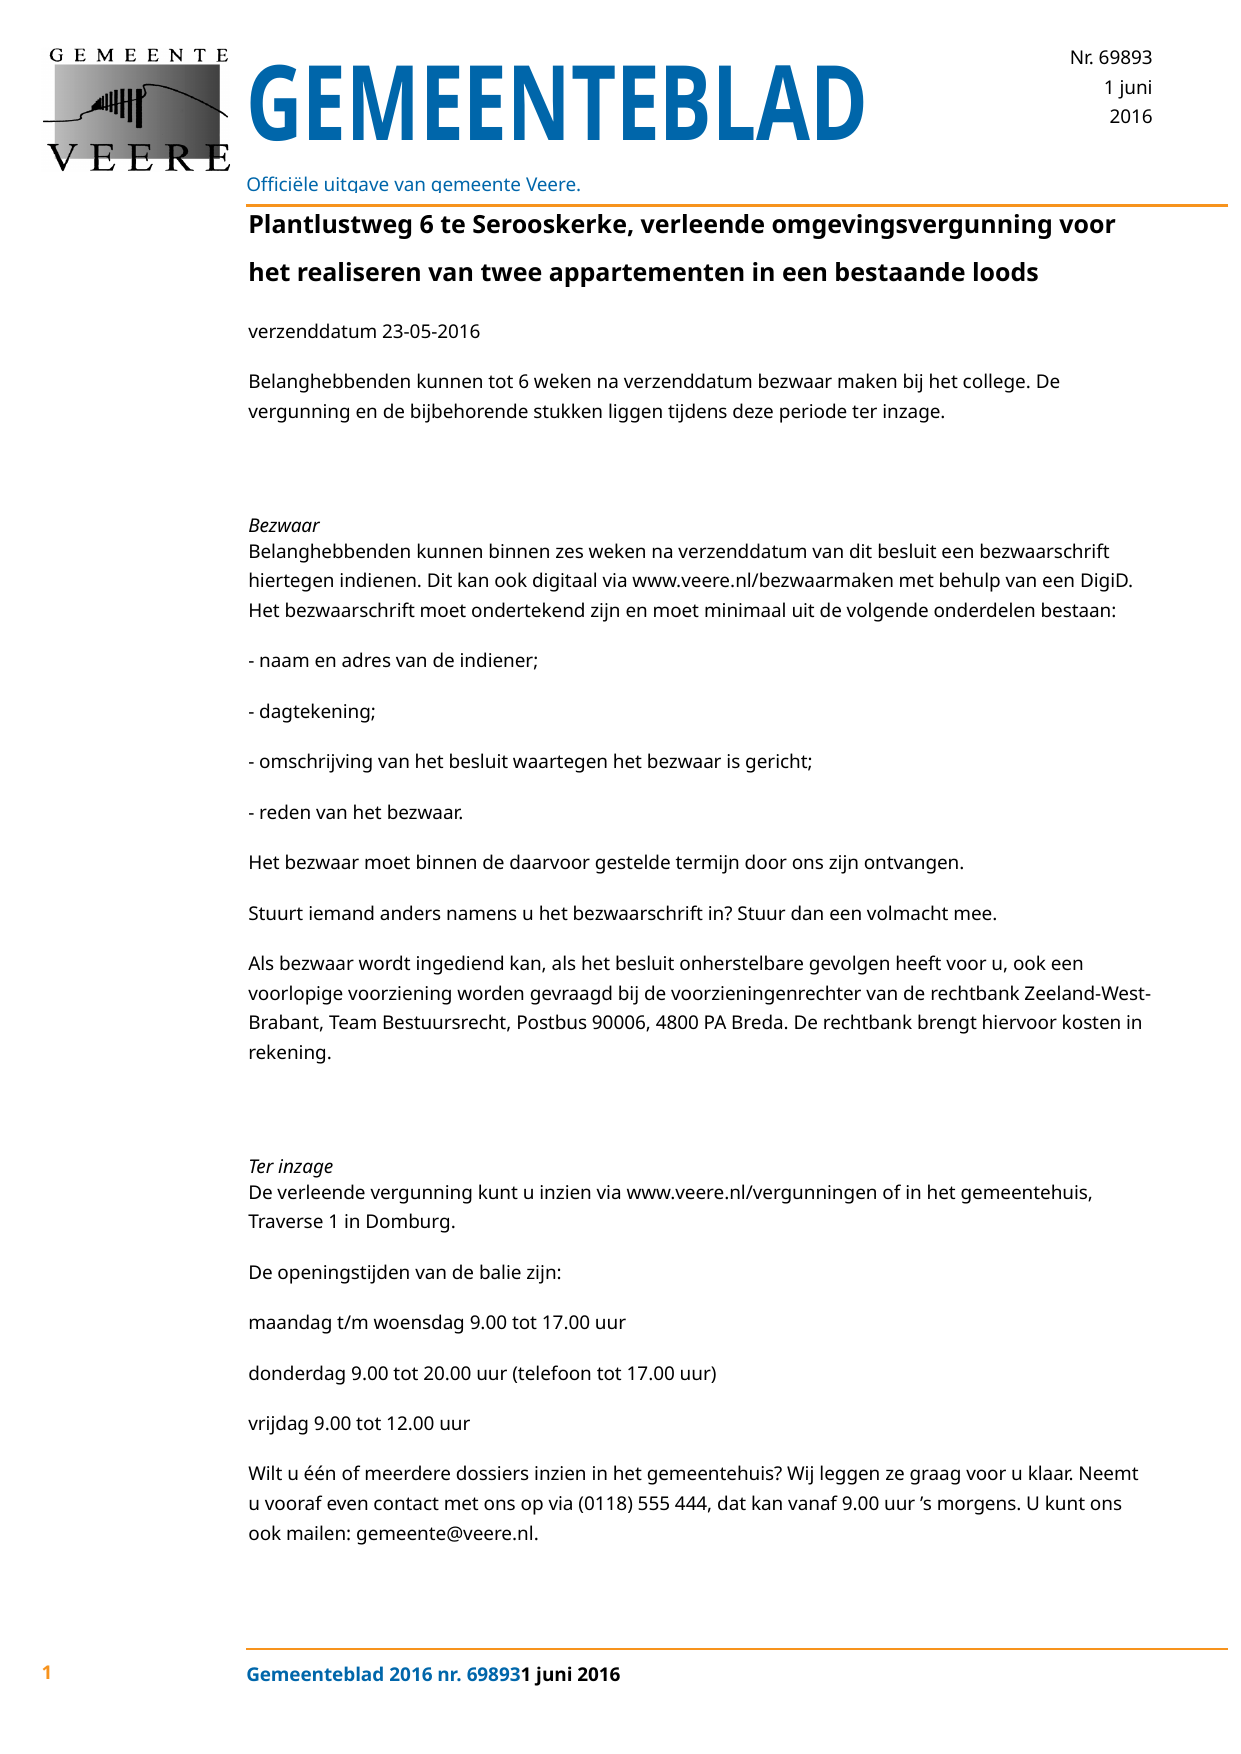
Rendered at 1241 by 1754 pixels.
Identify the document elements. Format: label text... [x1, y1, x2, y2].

text - dagtekening; [248, 698, 1152, 724]
text De openingstijden van de balie zijn: [248, 1259, 1152, 1285]
text Plantlustweg 6 te Serooskerke, verleende omgevingsvergunning voor het realiseren van twee appartementen in een bestaande loods [248, 207, 1152, 288]
text Wilt u één of meerdere dossiers inzien in het gemeentehuis? Wij leggen ze graag voor u klaar. Neemt u vooraf even contact met ons op via (0118) 555 444, dat kan vanaf 9.00 uur ’s morgens. U kunt ons ook mailen: gemeente@veere.nl. [248, 1461, 1152, 1546]
text vrijdag 9.00 tot 12.00 uur [248, 1410, 1152, 1436]
text De verleende vergunning kunt u inzien via www.veere.nl/vergunningen of in het gemeentehuis, Traverse 1 in Domburg. [248, 1179, 1152, 1234]
text - reden van het bezwaar. [248, 799, 1152, 824]
text Het bezwaar moet binnen de daarvoor gestelde termijn door ons zijn ontvangen. [248, 849, 1152, 875]
text Stuurt iemand anders namens u het bezwaarschrift in? Stuur dan een volmacht mee. [248, 900, 1152, 925]
text maandag t/m woensdag 9.00 tot 17.00 uur [248, 1309, 1152, 1335]
text verzenddatum 23-05-2016 [248, 318, 1152, 344]
text - omschrijving van het besluit waartegen het bezwaar is gericht; [248, 748, 1152, 774]
text Bezwaar [248, 512, 1152, 538]
text Ter inzage [248, 1153, 1152, 1179]
text Als bezwaar wordt ingediend kan, als het besluit onherstelbare gevolgen heeft voor u, ook een voorlopige voorziening worden gevraagd bij de voorzieningenrechter van de rechtbank Zeeland-West-Brabant, Team Bestuursrecht, Postbus 90006, 4800 PA Breda. De rechtbank brengt hiervoor kosten in rekening. [248, 950, 1152, 1064]
text - naam en adres van de indiener; [248, 648, 1152, 673]
text Belanghebbenden kunnen tot 6 weken na verzenddatum bezwaar maken bij het college. De vergunning en de bijbehorende stukken liggen tijdens deze periode ter inzage. [248, 368, 1152, 424]
text donderdag 9.00 tot 20.00 uur (telefoon tot 17.00 uur) [248, 1360, 1152, 1386]
text Belanghebbenden kunnen binnen zes weken na verzenddatum van dit besluit een bezwaarschrift hiertegen indienen. Dit kan ook digitaal via www.veere.nl/bezwaarmaken met behulp van een DigiD. Het bezwaarschrift moet ondertekend zijn en moet minimaal uit de volgende onderdelen bestaan: [248, 538, 1152, 623]
picture [41, 47, 231, 172]
